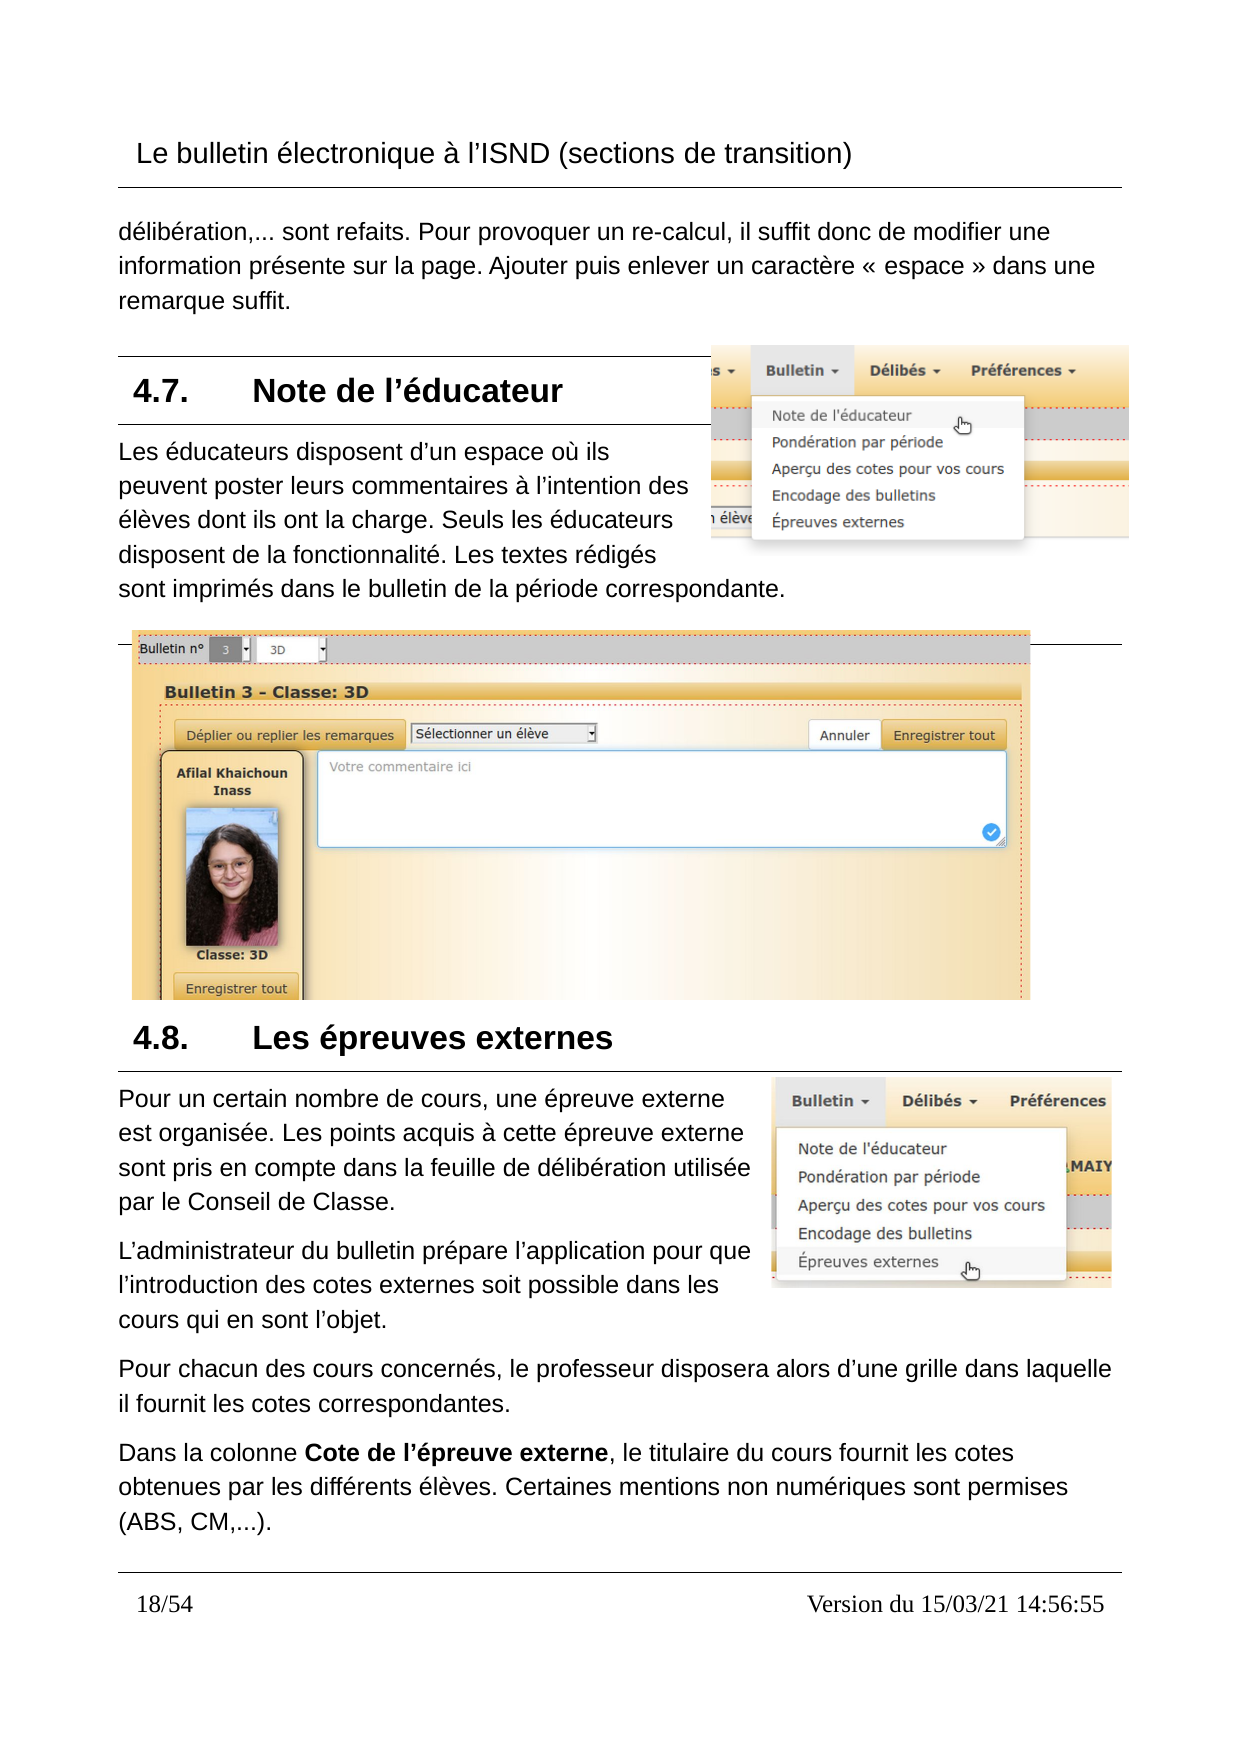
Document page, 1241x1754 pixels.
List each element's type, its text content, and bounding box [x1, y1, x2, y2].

text Pour chacun des cours concernés, le professeur disposera alors d’une grille dans laquelle il fournit les cotes correspondantes. [118, 1354, 1122, 1417]
picture [771, 1077, 1112, 1288]
subtitle Note de l’éducateur [118, 357, 711, 424]
picture [131, 630, 1031, 1000]
text délibération,... sont refaits. Pour provoquer un re-calcul, il suffit donc de modifier une information présente sur la page. Ajouter puis enlever un caractère « espace » dans une remarque suffit. [118, 217, 1122, 314]
subtitle Les épreuves externes [118, 1000, 1122, 1071]
text Dans la colonne Cote de l’épreuve externe, le titulaire du cours fournit les cotes obtenues par les différents élèves. Certaines mentions non numériques sont permises (ABS, CM,...). [118, 1438, 1122, 1535]
picture [711, 345, 1129, 556]
text L’administrateur du bulletin prépare l’application pour que l’introduction des cotes externes soit possible dans les cours qui en sont l’objet. [118, 1236, 1122, 1334]
text Les éducateurs disposent d’un espace où ils peuvent poster leurs commentaires à l’intention des élèves dont ils ont la charge. Seuls les éducateurs disposent de la fonctionnalité. Les textes rédigés sont imprimés dans le bulletin de la période correspondante. [118, 436, 1122, 603]
text Pour un certain nombre de cours, une épreuve externe est organisée. Les points acquis à cette épreuve externe sont pris en compte dans la feuille de délibération utilisée par le Conseil de Classe. [118, 1083, 771, 1216]
